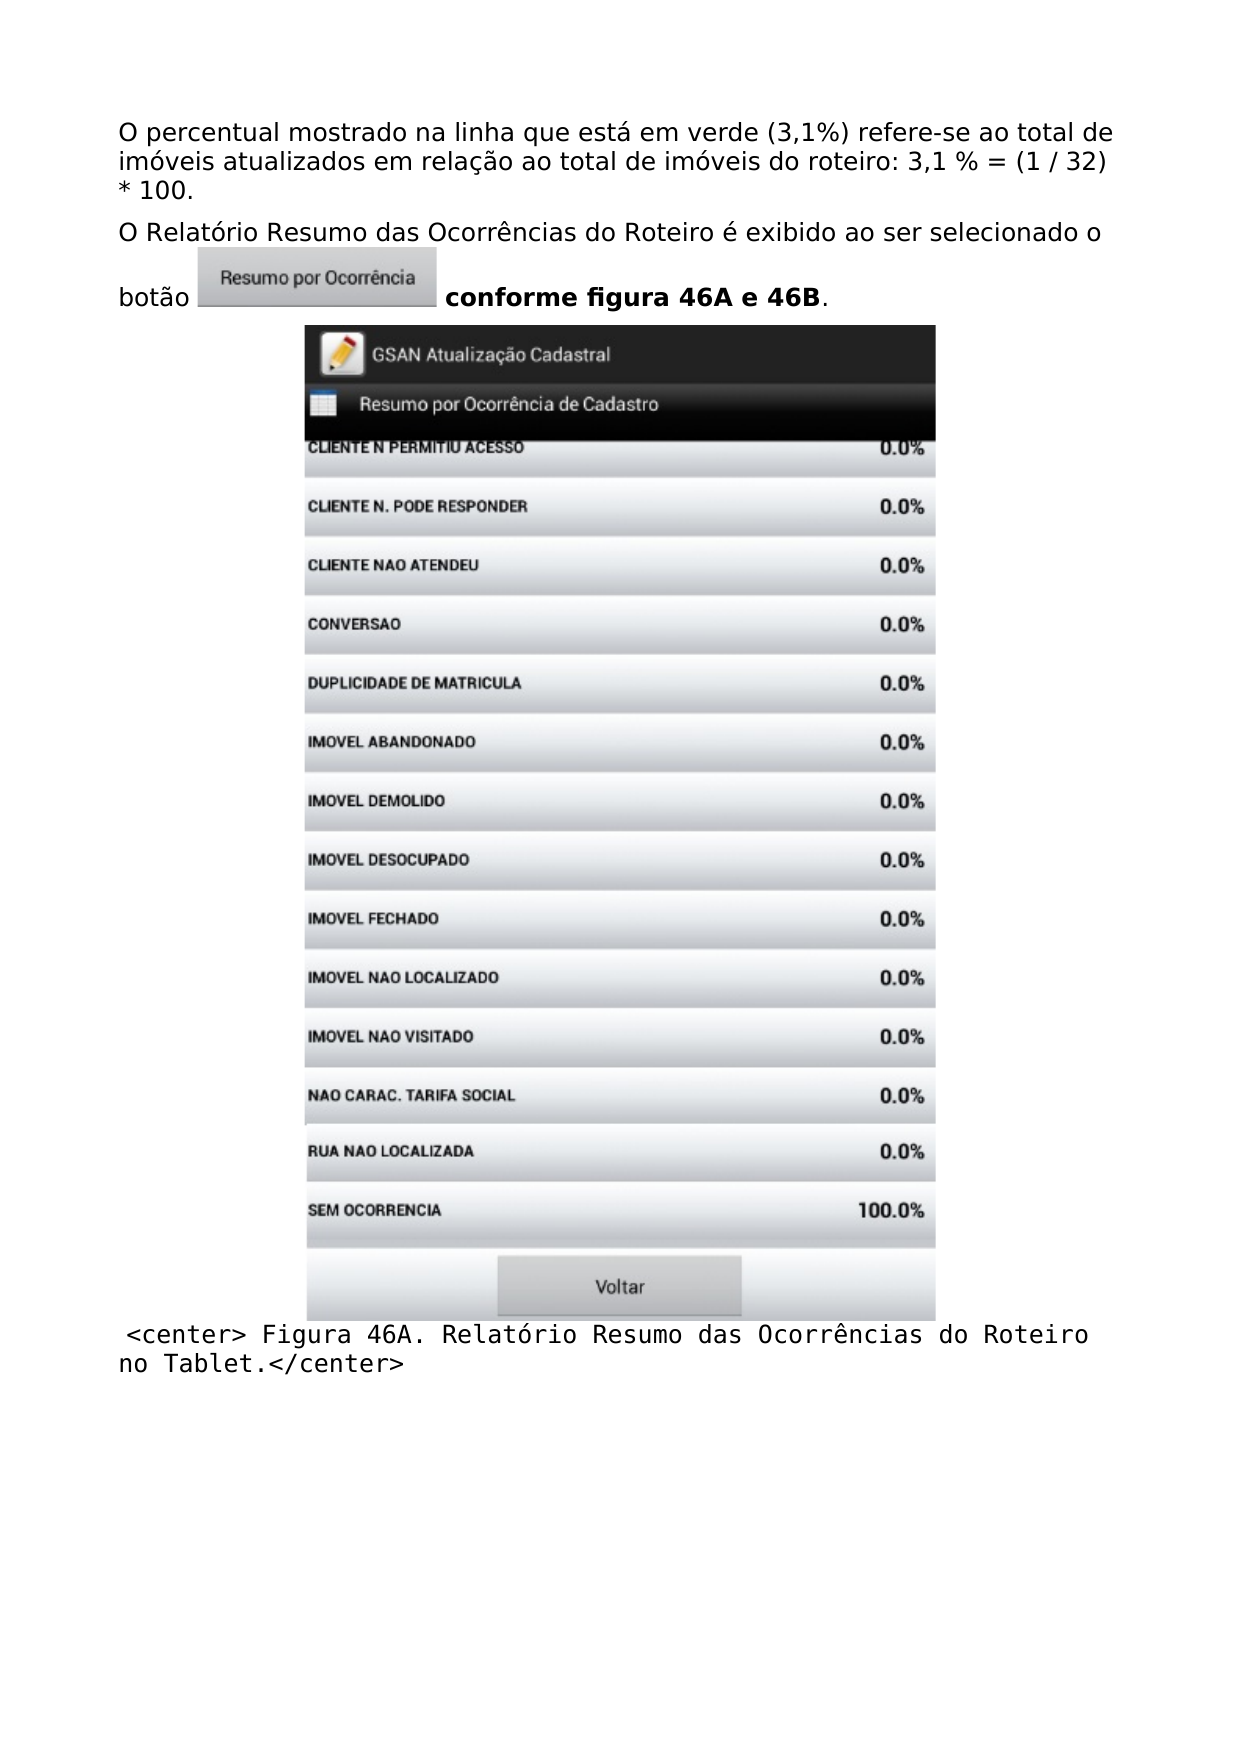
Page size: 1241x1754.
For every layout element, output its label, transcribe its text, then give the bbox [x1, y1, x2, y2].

text <center> Figura 46A. Relatório Resumo das Ocorrências do Roteiro no Tablet.</center> [118, 1321, 1122, 1379]
picture [197, 247, 437, 307]
text O Relatório Resumo das Ocorrências do Roteiro é exibido ao ser selecionado o botão conforme figura 46A e 46B. [118, 218, 1122, 313]
picture [304, 325, 936, 1321]
text O percentual mostrado na linha que está em verde (3,1%) refere-se ao total de imóveis atualizados em relação ao total de imóveis do roteiro: 3,1 % = (1 / 32) * 100. [118, 118, 1122, 206]
